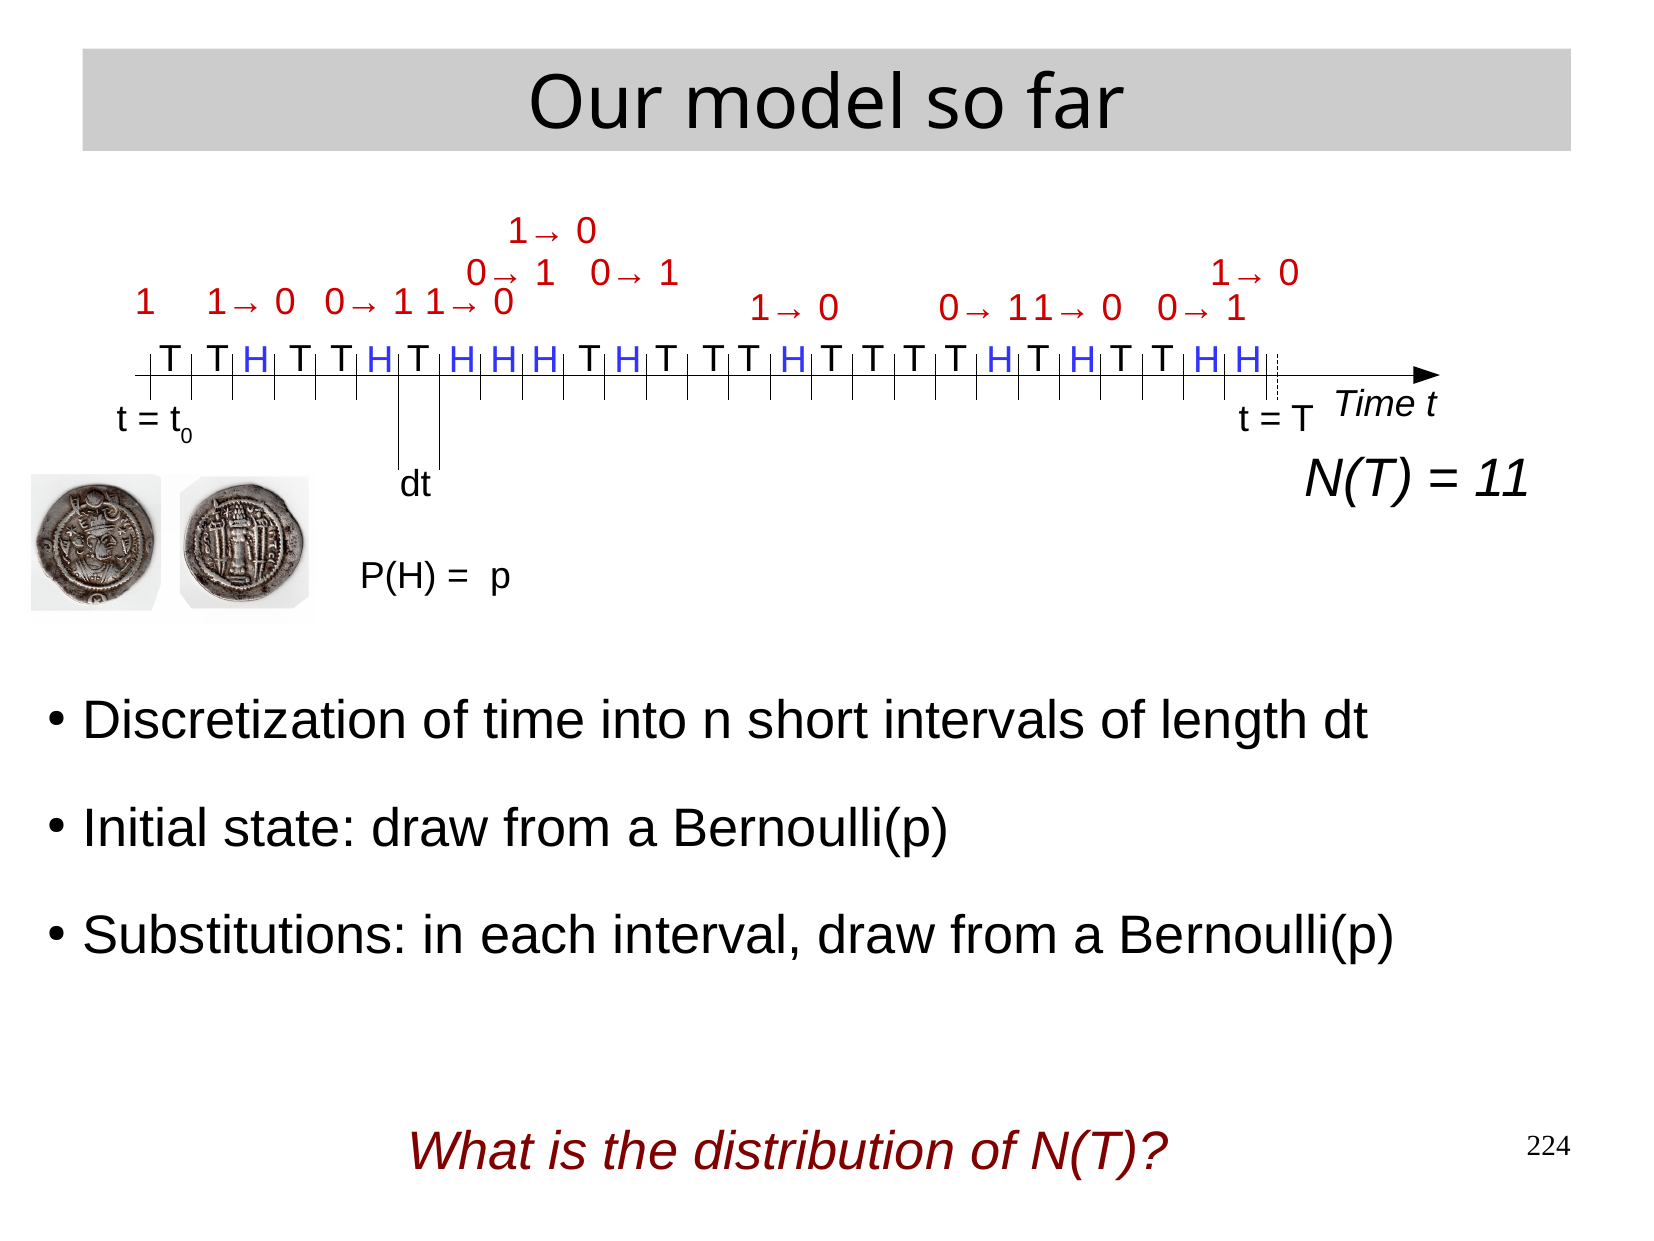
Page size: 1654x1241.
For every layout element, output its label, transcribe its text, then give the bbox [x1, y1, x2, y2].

text_box T [846, 330, 888, 387]
text_box t = t0 [101, 390, 211, 456]
text_box H [765, 336, 826, 388]
text_box 1→ 0 [430, 273, 530, 331]
text_box T [826, 336, 846, 387]
text_box 0→ 1 [451, 243, 572, 301]
text_box H [1054, 336, 1115, 388]
text_box T [1032, 336, 1054, 387]
text_box 0→ 1 [575, 243, 696, 301]
text_box T [1136, 330, 1178, 387]
text_box 1→ 0 [191, 273, 309, 331]
text_box T [929, 336, 971, 387]
picture [30, 474, 316, 625]
text_box 1→ 0 [1044, 279, 1139, 336]
text_box T [288, 331, 315, 387]
text_box H [1178, 336, 1219, 388]
text_box N(T) = 11 [1290, 439, 1576, 529]
text_box H [516, 331, 577, 388]
text_box 0→ 1 [1142, 279, 1263, 336]
text_box 1→ 0 [492, 202, 613, 260]
text_box Discretization of time into n short intervals of length dt Initial state: draw from a Bernoulli(p) Substitutions: in each interval, draw from a Bernoulli(p) What is the distribution of N(T)? [32, 681, 1546, 1216]
text_box T [191, 331, 227, 387]
text_box T [722, 330, 765, 387]
text_box T [144, 330, 191, 387]
text_box T [412, 331, 434, 387]
text_box dt [385, 454, 462, 512]
text_box T [563, 330, 624, 387]
text_box H [1219, 331, 1280, 388]
text_box P(H) = p [345, 546, 571, 607]
text_box t = T [1223, 390, 1333, 447]
text_box Time t [1318, 375, 1514, 432]
text_box T [1115, 336, 1136, 387]
text_box H [599, 331, 660, 388]
text_box 0→ 1 [309, 273, 430, 331]
text_box H [434, 331, 475, 388]
text_box T [315, 331, 351, 387]
text_box T [687, 330, 722, 387]
text_box 1 [120, 273, 191, 331]
text_box 1→ 0 [734, 279, 855, 336]
text_box H [971, 336, 1032, 388]
text_box T [640, 330, 687, 387]
text_box T [888, 330, 929, 387]
text_box H [351, 331, 412, 388]
title Our model so far [82, 49, 1571, 151]
text_box 0→ 1 [923, 279, 1044, 336]
text_box H [227, 331, 288, 388]
text_box H [475, 331, 516, 388]
text_box 1→ 0 [1195, 243, 1316, 301]
